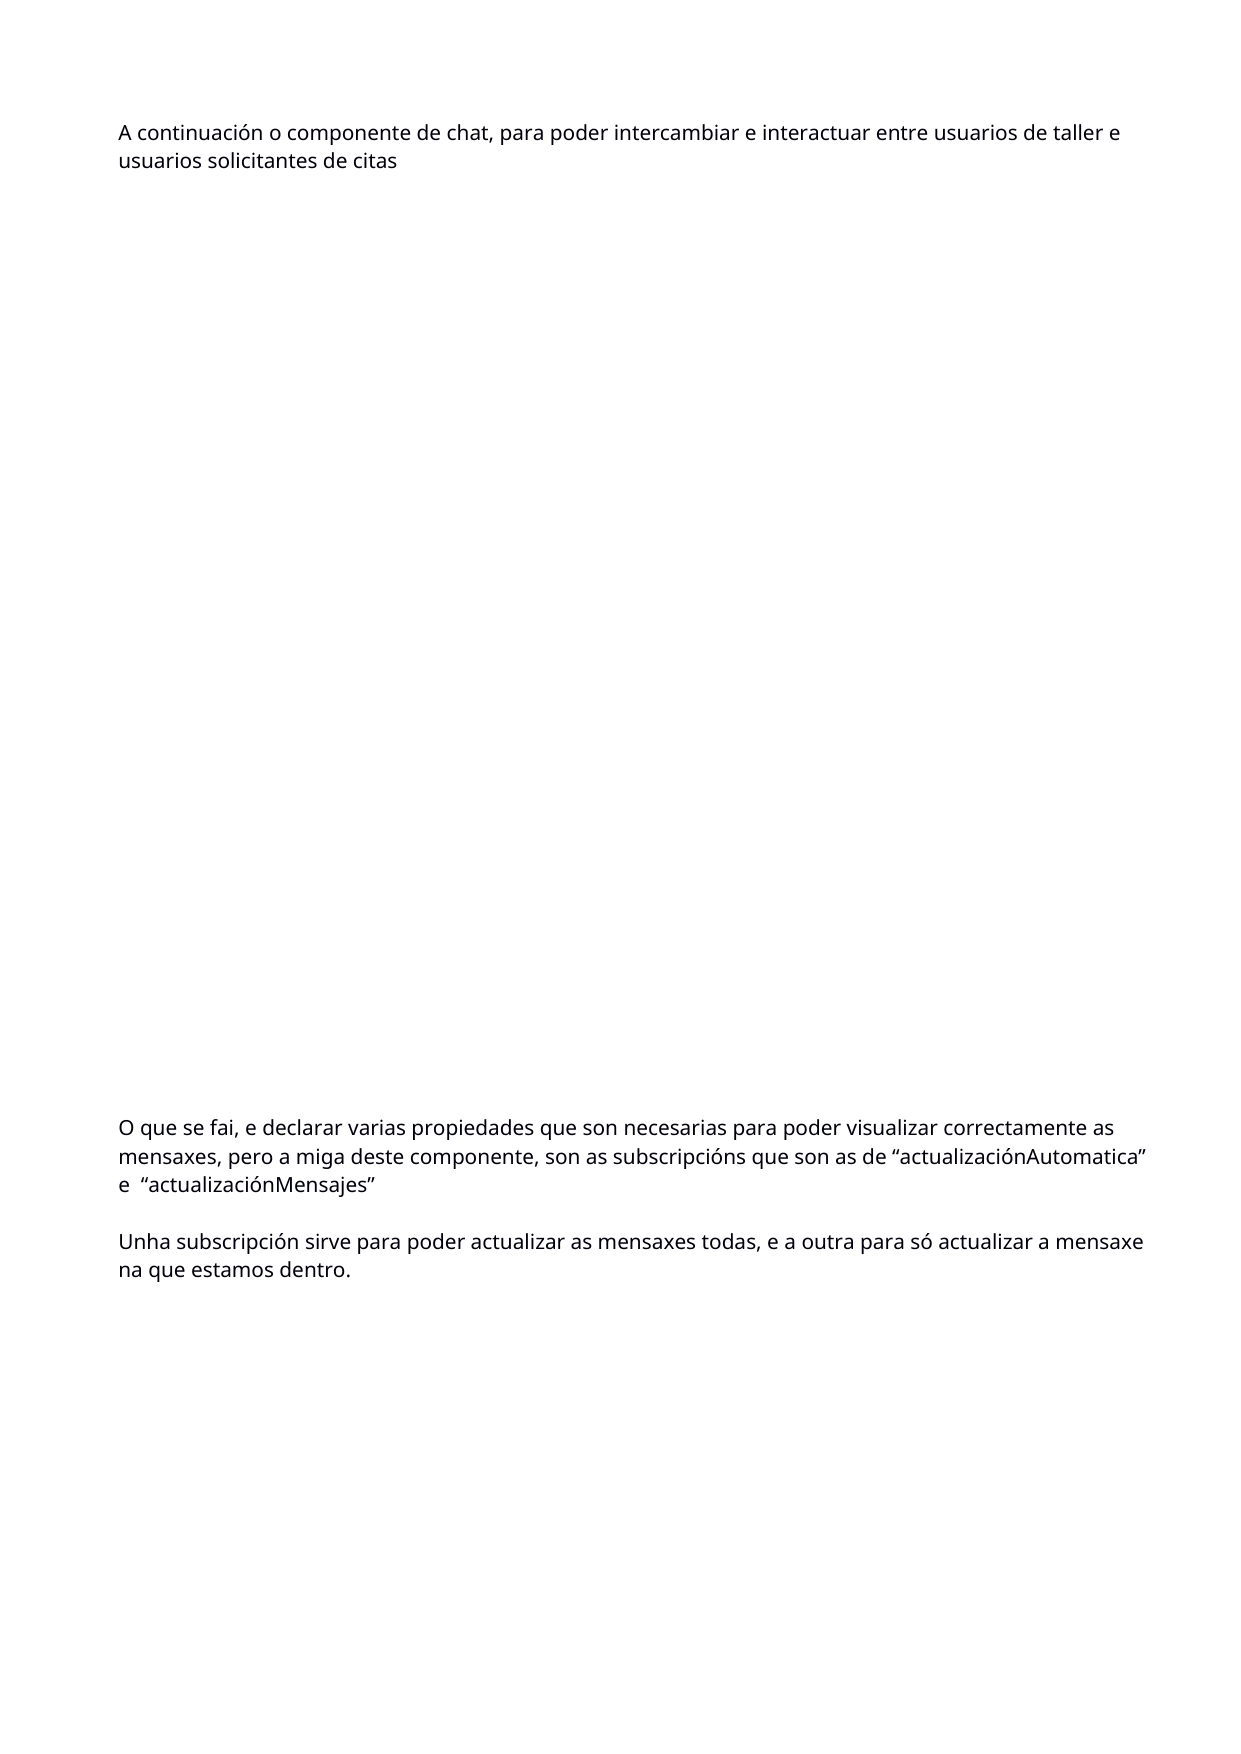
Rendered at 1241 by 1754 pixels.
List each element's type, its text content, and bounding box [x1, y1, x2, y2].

text O que se fai, e declarar varias propiedades que son necesarias para poder visualizar correctamente as mensaxes, pero a miga deste componente, son as subscripcións que son as de “actualizaciónAutomatica” e “actualizaciónMensajes” [118, 1113, 1152, 1199]
text Unha subscripción sirve para poder actualizar as mensaxes todas, e a outra para só actualizar a mensaxe na que estamos dentro. [118, 1227, 1152, 1284]
text A continuación o componente de chat, para poder intercambiar e interactuar entre usuarios de taller e usuarios solicitantes de citas [118, 118, 1152, 175]
